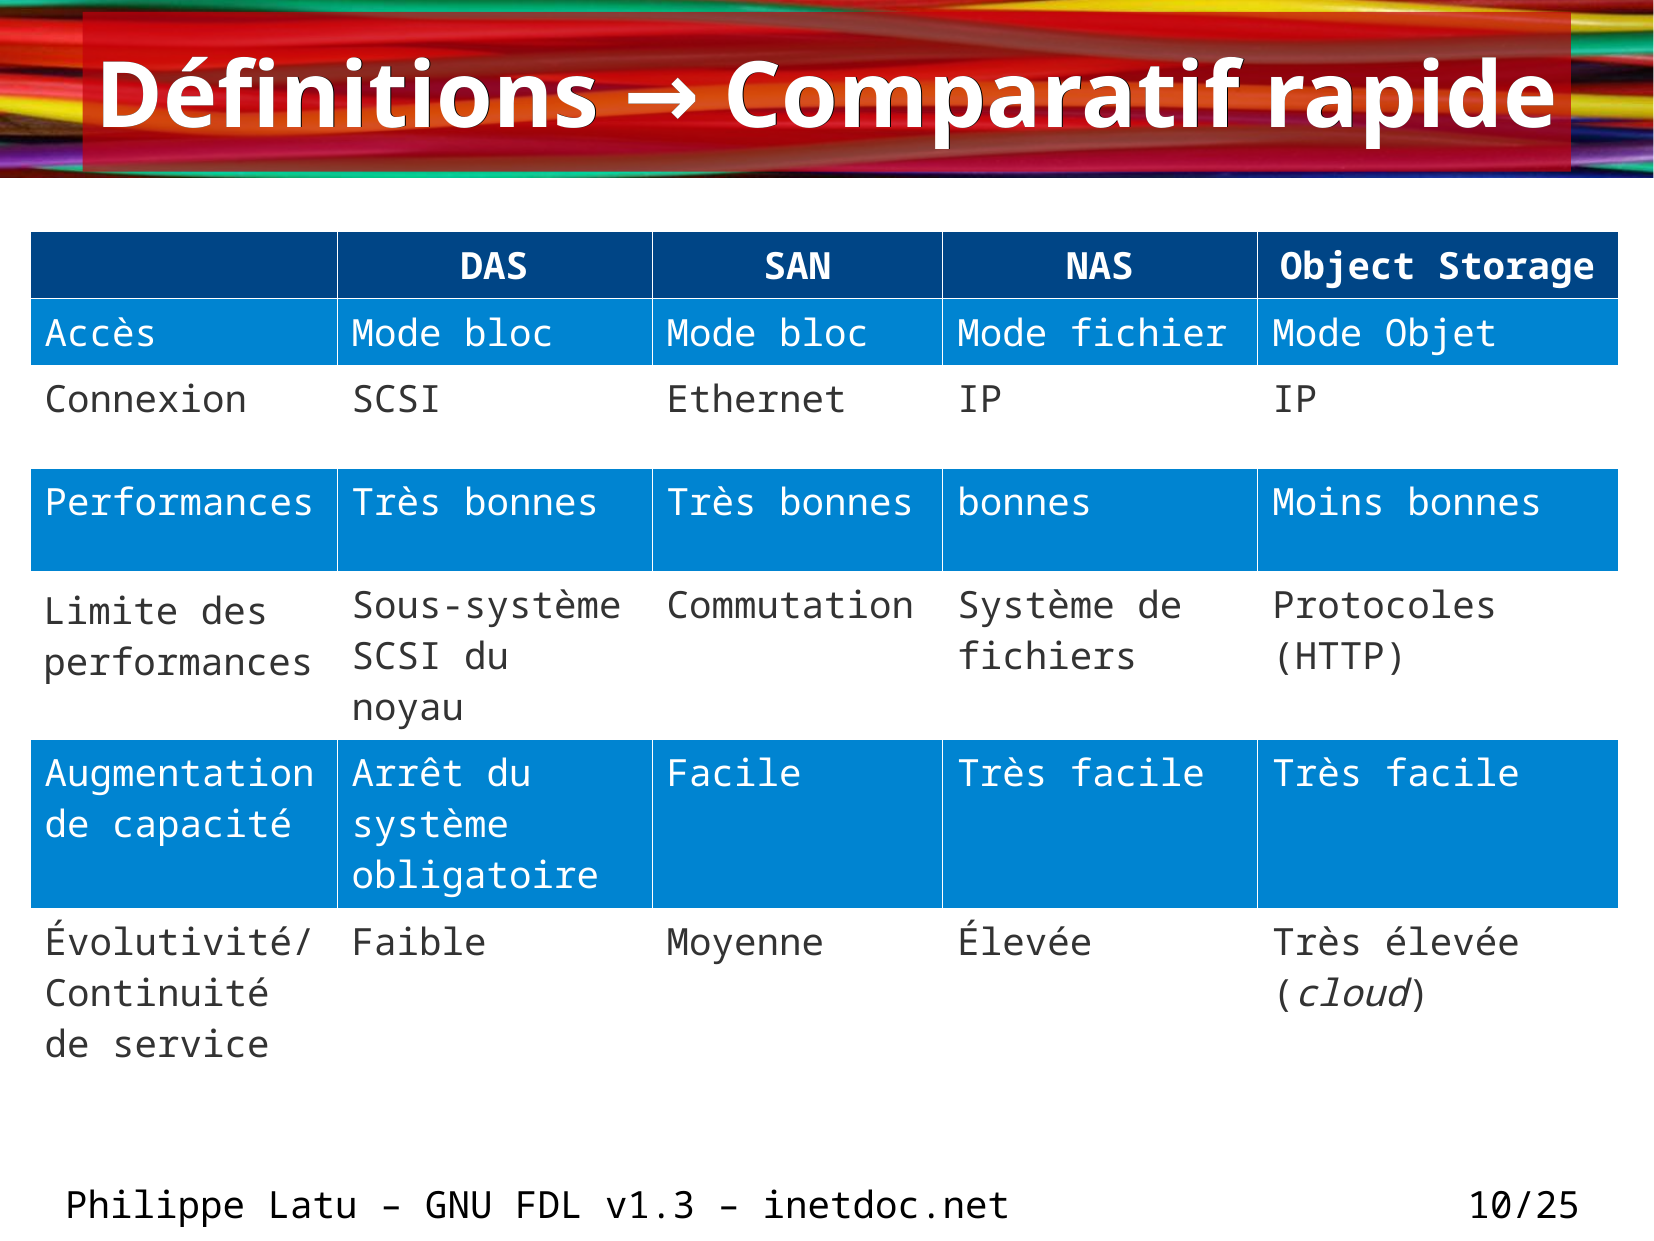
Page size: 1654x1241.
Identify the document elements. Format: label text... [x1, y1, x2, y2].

table_cell Très bonnes [653, 469, 942, 571]
table_cell SCSI [338, 366, 652, 468]
table_cell Protocoles (HTTP) [1258, 572, 1618, 739]
table_cell Moins bonnes [1258, 469, 1618, 571]
table_cell Très élevée (cloud) [1258, 909, 1618, 1076]
table_cell Élevée [943, 909, 1257, 1076]
table_cell Limite des performances [31, 572, 337, 739]
table_header NAS [943, 232, 1257, 298]
table_cell Performances [31, 469, 337, 571]
table_cell IP [1258, 366, 1618, 468]
picture [0, 0, 1654, 178]
table_header [31, 232, 337, 298]
table_cell Sous-système SCSI du noyau [338, 572, 652, 739]
table_cell Évolutivité/ Continuité de service [31, 909, 337, 1076]
table_cell Moyenne [653, 909, 942, 1076]
table_cell Système de fichiers [943, 572, 1257, 739]
table_cell Très bonnes [338, 469, 652, 571]
table_cell bonnes [943, 469, 1257, 571]
table_cell Très facile [1258, 740, 1618, 908]
table_cell IP [943, 366, 1257, 468]
table_cell Arrêt du système obligatoire [338, 740, 652, 908]
table_cell Mode fichier [943, 299, 1257, 365]
table_cell Connexion [31, 366, 337, 468]
table_cell Accès [31, 299, 337, 365]
table_header Object Storage [1258, 232, 1618, 298]
table_cell Mode Objet [1258, 299, 1618, 365]
table_cell Facile [653, 740, 942, 908]
table_cell Ethernet [653, 366, 942, 468]
table_header DAS [338, 232, 652, 298]
table_cell Très facile [943, 740, 1257, 908]
table_cell Faible [338, 909, 652, 1076]
title Définitions → Comparatif rapide [82, 11, 1571, 172]
text_box Philippe Latu – GNU FDL v1.3 – inetdoc.net <numéro>/25 [59, 1133, 1595, 1237]
table_header SAN [653, 232, 942, 298]
table_cell Augmentation de capacité [31, 740, 337, 908]
table_cell Commutation [653, 572, 942, 739]
table_cell Mode bloc [653, 299, 942, 365]
table_cell Mode bloc [338, 299, 652, 365]
